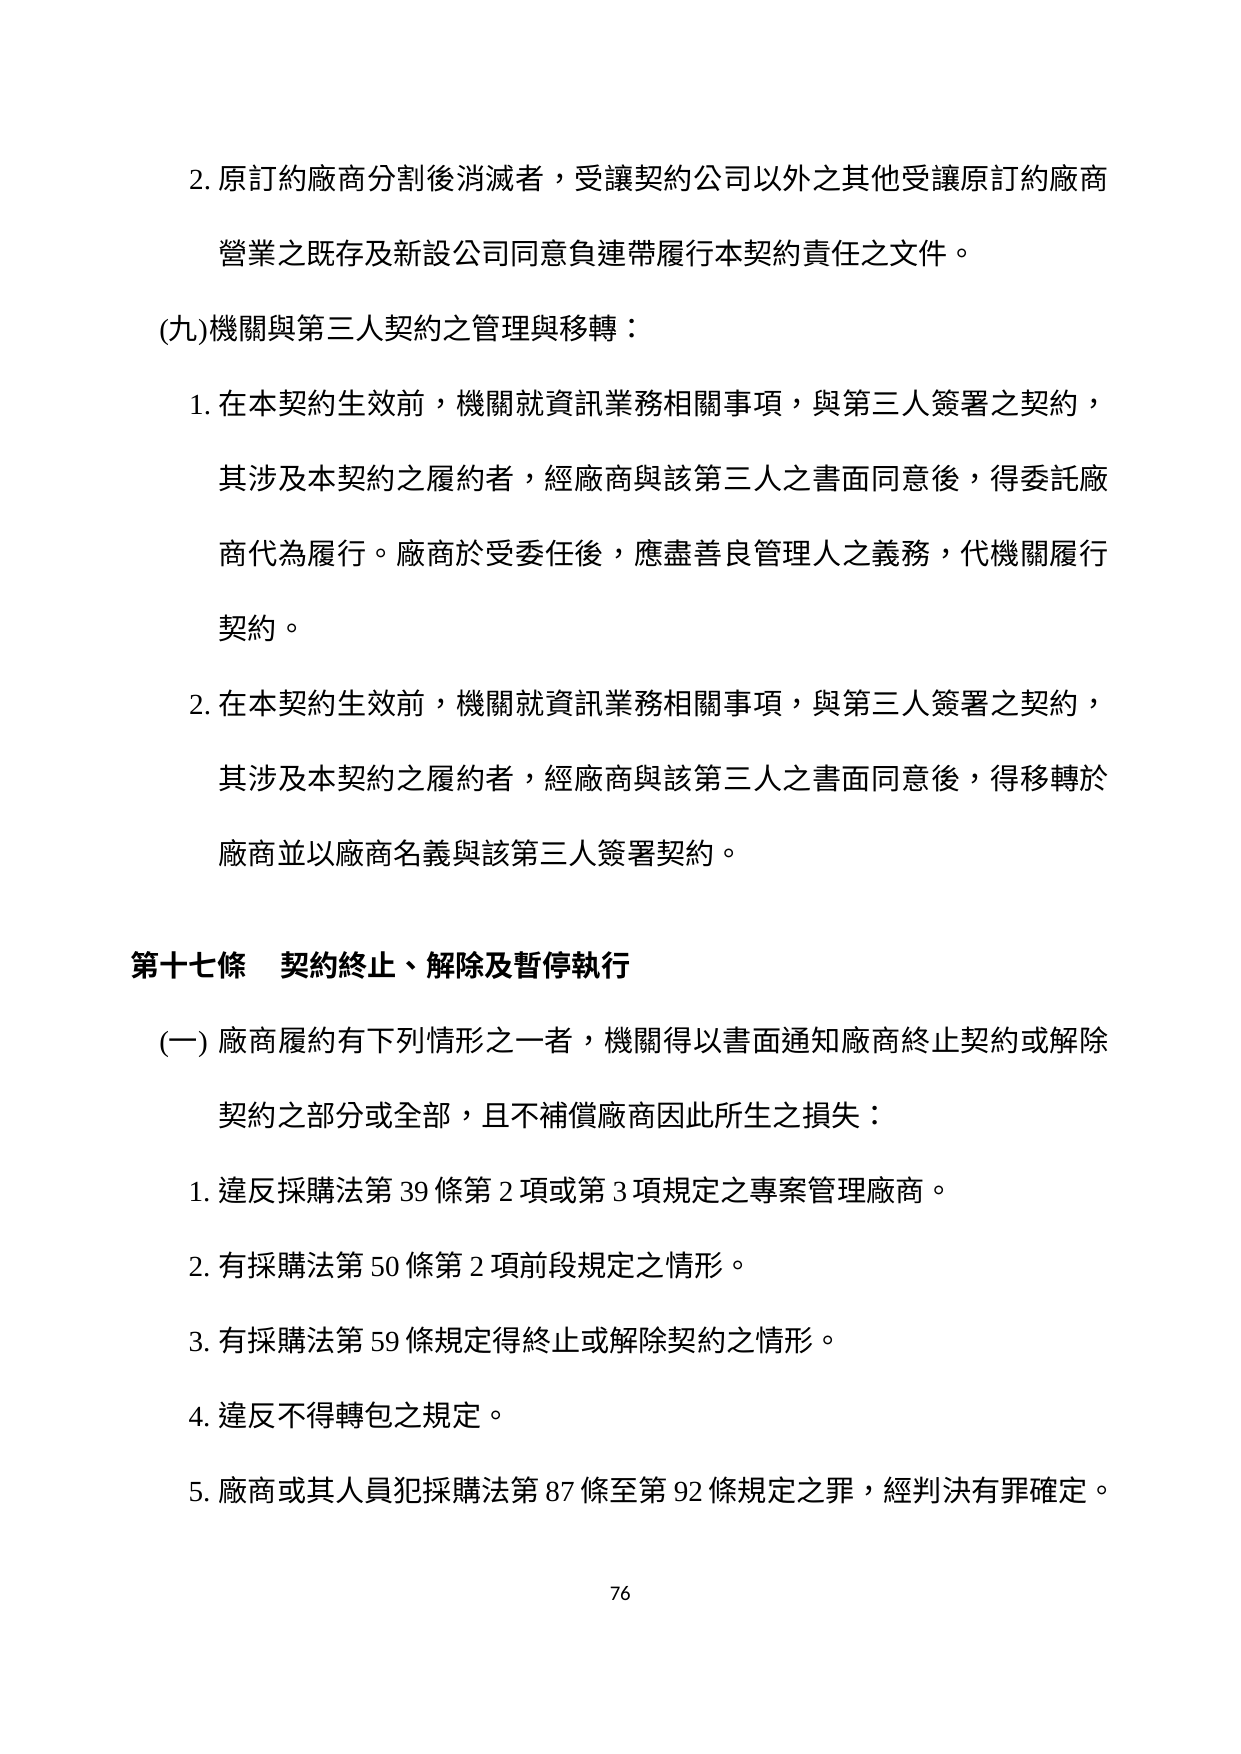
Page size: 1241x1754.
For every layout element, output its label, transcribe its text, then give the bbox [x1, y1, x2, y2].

list 在本契約生效前，機關就資訊業務相關事項，與第三人簽署之契約，其涉及本契約之履約者，經廠商與該第三人之書面同意後，得移轉於廠商並以廠商名義與該第三人簽署契約。 [189, 664, 1110, 889]
list 原訂約廠商分割後消滅者，受讓契約公司以外之其他受讓原訂約廠商營業之既存及新設公司同意負連帶履行本契約責任之文件。 [189, 139, 1110, 289]
subtitle 契約終止、解除及暫停執行 [130, 927, 1110, 1002]
list 違反不得轉包之規定。 [188, 1377, 1110, 1452]
list 有採購法第50條第2項前段規定之情形。 [188, 1227, 1110, 1302]
subtitle 廠商履約有下列情形之一者，機關得以書面通知廠商終止契約或解除契約之部分或全部，且不補償廠商因此所生之損失： [159, 1002, 1110, 1152]
list 機關與第三人契約之管理與移轉： [159, 289, 1110, 364]
list 有採購法第59條規定得終止或解除契約之情形。 [188, 1302, 1110, 1377]
list 在本契約生效前，機關就資訊業務相關事項，與第三人簽署之契約，其涉及本契約之履約者，經廠商與該第三人之書面同意後，得委託廠商代為履行。廠商於受委任後，應盡善良管理人之義務，代機關履行契約。 [189, 364, 1110, 664]
list 廠商或其人員犯採購法第87條至第92條規定之罪，經判決有罪確定。 [188, 1452, 1110, 1527]
list 違反採購法第39條第2項或第3項規定之專案管理廠商。 [188, 1152, 1110, 1227]
